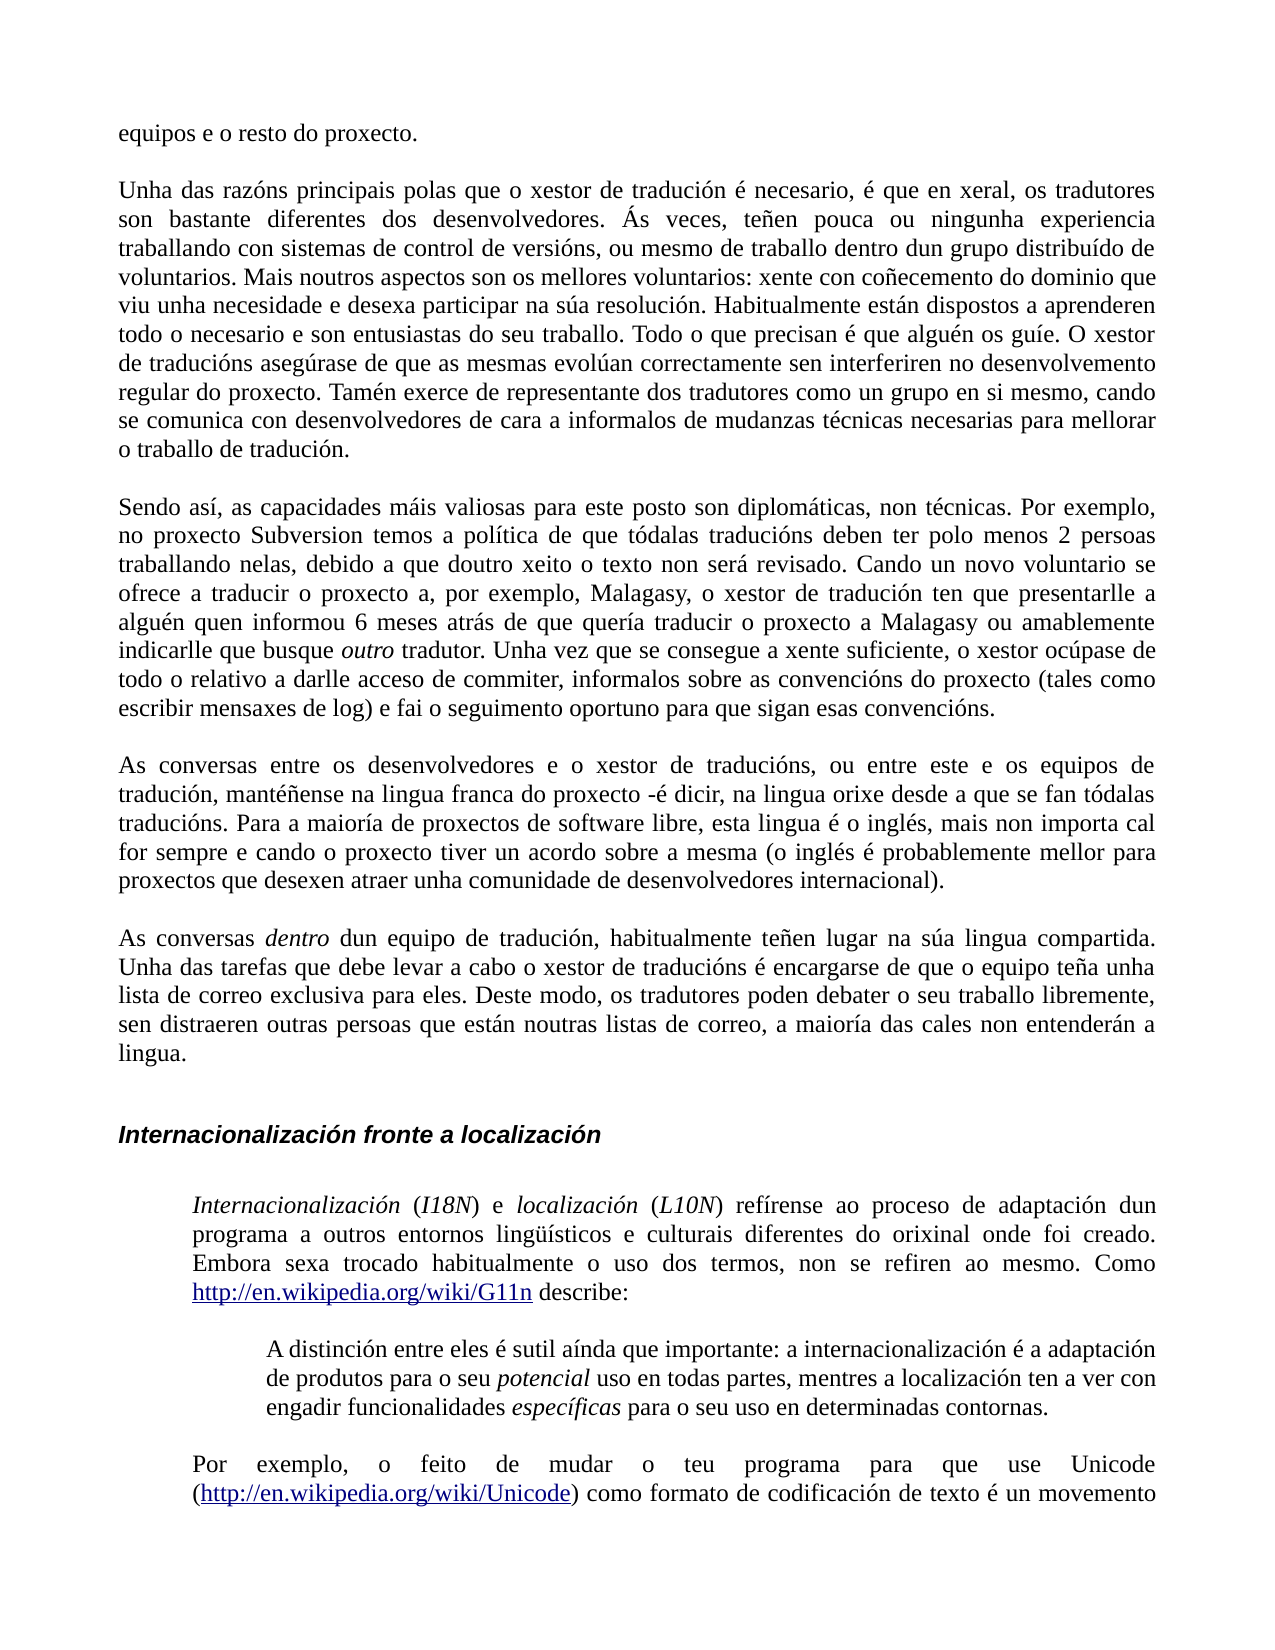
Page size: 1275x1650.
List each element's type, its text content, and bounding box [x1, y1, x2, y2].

text Internacionalización (I18N) e localización (L10N) refírense ao proceso de adaptación dun programa a outros entornos lingüísticos e culturais diferentes do orixinal onde foi creado. Embora sexa trocado habitualmente o uso dos termos, non se refiren ao mesmo. Como http://en.wikipedia.org/wiki/G11n describe: [192, 1190, 1157, 1305]
text Unha das razóns principais polas que o xestor de tradución é necesario, é que en xeral, os tradutores son bastante diferentes dos desenvolvedores. Ás veces, teñen pouca ou ningunha experiencia traballando con sistemas de control de versións, ou mesmo de traballo dentro dun grupo distribuído de voluntarios. Mais noutros aspectos son os mellores voluntarios: xente con coñecemento do dominio que viu unha necesidade e desexa participar na súa resolución. Habitualmente están dispostos a aprenderen todo o necesario e son entusiastas do seu traballo. Todo o que precisan é que alguén os guíe. O xestor de traducións asegúrase de que as mesmas evolúan correctamente sen interferiren no desenvolvemento regular do proxecto. Tamén exerce de representante dos tradutores como un grupo en si mesmo, cando se comunica con desenvolvedores de cara a informalos de mudanzas técnicas necesarias para mellorar o traballo de tradución. [118, 176, 1157, 463]
text As conversas dentro dun equipo de tradución, habitualmente teñen lugar na súa lingua compartida. Unha das tarefas que debe levar a cabo o xestor de traducións é encargarse de que o equipo teña unha lista de correo exclusiva para eles. Deste modo, os tradutores poden debater o seu traballo libremente, sen distraeren outras persoas que están noutras listas de correo, a maioría das cales non entenderán a lingua. [118, 923, 1157, 1067]
text As conversas entre os desenvolvedores e o xestor de traducións, ou entre este e os equipos de tradución, mantéñense na lingua franca do proxecto -é dicir, na lingua orixe desde a que se fan tódalas traducións. Para a maioría de proxectos de software libre, esta lingua é o inglés, mais non importa cal for sempre e cando o proxecto tiver un acordo sobre a mesma (o inglés é probablemente mellor para proxectos que desexen atraer unha comunidade de desenvolvedores internacional). [118, 751, 1157, 894]
text Por exemplo, o feito de mudar o teu programa para que use Unicode (http://en.wikipedia.org/wiki/Unicode) como formato de codificación de texto é un movemento [192, 1449, 1157, 1507]
subtitle Internacionalización fronte a localización [118, 1121, 1157, 1149]
text Sendo así, as capacidades máis valiosas para este posto son diplomáticas, non técnicas. Por exemplo, no proxecto Subversion temos a política de que tódalas traducións deben ter polo menos 2 persoas traballando nelas, debido a que doutro xeito o texto non será revisado. Cando un novo voluntario se ofrece a traducir o proxecto a, por exemplo, Malagasy, o xestor de tradución ten que presentarlle a alguén quen informou 6 meses atrás de que quería traducir o proxecto a Malagasy ou amablemente indicarlle que busque outro tradutor. Unha vez que se consegue a xente suficiente, o xestor ocúpase de todo o relativo a darlle acceso de commiter, informalos sobre as convencións do proxecto (tales como escribir mensaxes de log) e fai o seguimento oportuno para que sigan esas convencións. [118, 492, 1157, 722]
text A distinción entre eles é sutil aínda que importante: a internacionalización é a adaptación de produtos para o seu potencial uso en todas partes, mentres a localización ten a ver con engadir funcionalidades específicas para o seu uso en determinadas contornas. [266, 1334, 1157, 1420]
text equipos e o resto do proxecto. [118, 118, 1157, 147]
